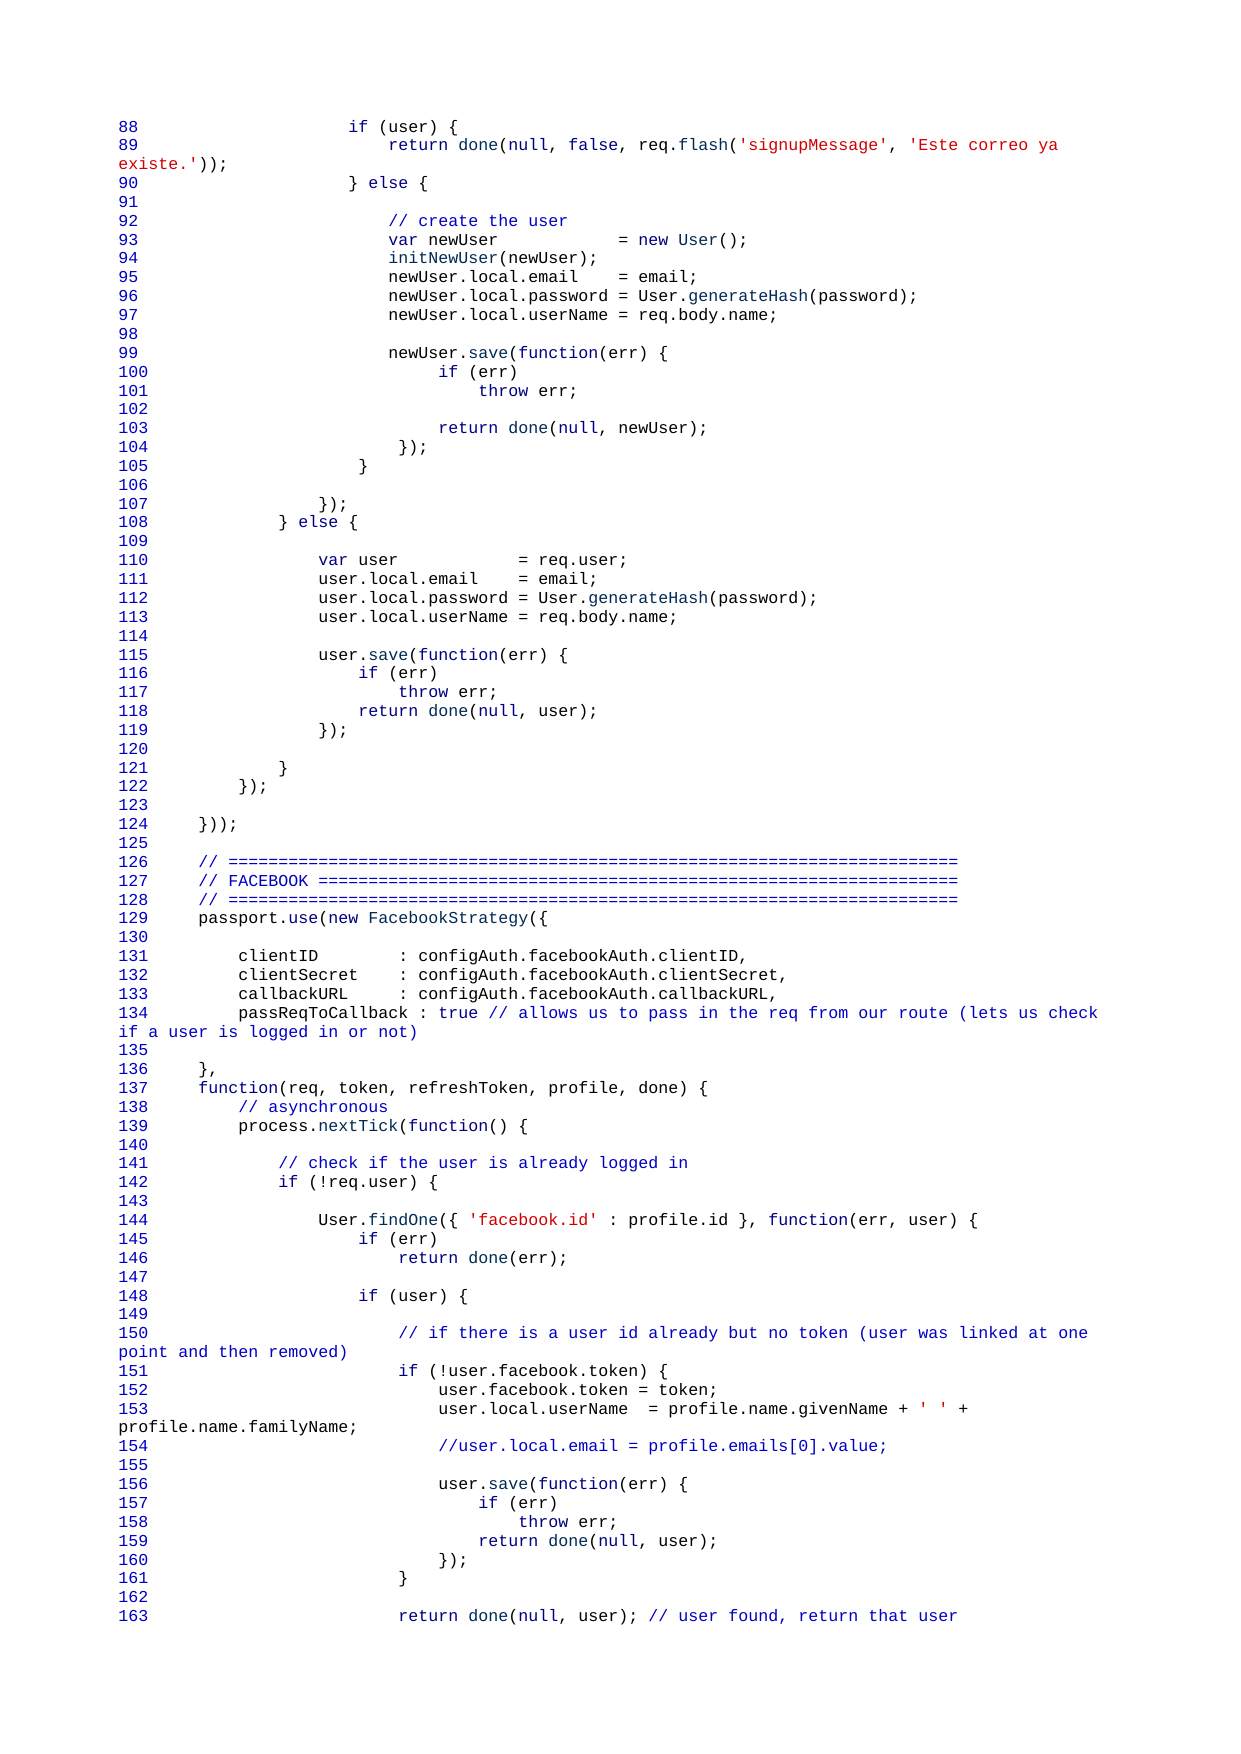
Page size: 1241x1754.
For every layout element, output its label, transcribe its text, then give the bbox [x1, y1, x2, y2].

text 109 [118, 533, 1122, 552]
text 113 user.local.userName = req.body.name; [118, 608, 1122, 627]
text 135 [118, 1042, 1122, 1061]
text 153 user.local.userName = profile.name.givenName + ' ' + profile.name.familyName; [118, 1400, 1122, 1438]
text 140 [118, 1136, 1122, 1155]
text 162 [118, 1589, 1122, 1608]
text 143 [118, 1193, 1122, 1212]
text 123 [118, 797, 1122, 816]
text 139 process.nextTick(function() { [118, 1117, 1122, 1136]
text 114 [118, 627, 1122, 646]
text 141 // check if the user is already logged in [118, 1155, 1122, 1174]
text 130 [118, 929, 1122, 948]
text 115 user.save(function(err) { [118, 646, 1122, 665]
text 134 passReqToCallback : true // allows us to pass in the req from our route (lets us check if a user is logged in or not) [118, 1004, 1122, 1042]
text 89 return done(null, false, req.flash('signupMessage', 'Este correo ya existe.')); [118, 137, 1122, 175]
text 99 newUser.save(function(err) { [118, 344, 1122, 363]
text 138 // asynchronous [118, 1098, 1122, 1117]
text 112 user.local.password = User.generateHash(password); [118, 589, 1122, 608]
text 91 [118, 193, 1122, 212]
text 156 user.save(function(err) { [118, 1476, 1122, 1494]
text 116 if (err) [118, 665, 1122, 684]
text 95 newUser.local.email = email; [118, 269, 1122, 288]
text 117 throw err; [118, 684, 1122, 703]
text 90 } else { [118, 175, 1122, 193]
text 146 return done(err); [118, 1249, 1122, 1268]
text 144 User.findOne({ 'facebook.id' : profile.id }, function(err, user) { [118, 1212, 1122, 1231]
text 151 if (!user.facebook.token) { [118, 1362, 1122, 1381]
text 149 [118, 1306, 1122, 1325]
text 106 [118, 476, 1122, 495]
text 125 [118, 834, 1122, 853]
text 120 [118, 740, 1122, 759]
text 129 passport.use(new FacebookStrategy({ [118, 910, 1122, 929]
text 128 // ========================================================================= [118, 891, 1122, 910]
text 152 user.facebook.token = token; [118, 1381, 1122, 1400]
text 157 if (err) [118, 1494, 1122, 1513]
text 105 } [118, 457, 1122, 476]
text 102 [118, 401, 1122, 420]
text 126 // ========================================================================= [118, 853, 1122, 872]
text 118 return done(null, user); [118, 703, 1122, 721]
text 108 } else { [118, 514, 1122, 533]
text 97 newUser.local.userName = req.body.name; [118, 307, 1122, 326]
text 88 if (user) { [118, 118, 1122, 137]
text 122 }); [118, 778, 1122, 797]
text 142 if (!req.user) { [118, 1174, 1122, 1193]
text 96 newUser.local.password = User.generateHash(password); [118, 288, 1122, 307]
text 121 } [118, 759, 1122, 778]
text 137 function(req, token, refreshToken, profile, done) { [118, 1080, 1122, 1098]
text 110 var user = req.user; [118, 552, 1122, 571]
text 127 // FACEBOOK ================================================================ [118, 872, 1122, 891]
text 163 return done(null, user); // user found, return that user [118, 1608, 1122, 1626]
text 147 [118, 1268, 1122, 1287]
text 103 return done(null, newUser); [118, 420, 1122, 439]
text 158 throw err; [118, 1513, 1122, 1532]
text 159 return done(null, user); [118, 1532, 1122, 1551]
text 131 clientID : configAuth.facebookAuth.clientID, [118, 948, 1122, 967]
text 145 if (err) [118, 1231, 1122, 1249]
text 93 var newUser = new User(); [118, 231, 1122, 250]
text 154 //user.local.email = profile.emails[0].value; [118, 1438, 1122, 1457]
text 92 // create the user [118, 212, 1122, 231]
text 136 }, [118, 1061, 1122, 1080]
text 101 throw err; [118, 382, 1122, 401]
text 124 })); [118, 816, 1122, 834]
text 133 callbackURL : configAuth.facebookAuth.callbackURL, [118, 985, 1122, 1004]
text 104 }); [118, 439, 1122, 457]
text 119 }); [118, 721, 1122, 740]
text 98 [118, 326, 1122, 344]
text 150 // if there is a user id already but no token (user was linked at one point and then removed) [118, 1325, 1122, 1362]
text 94 initNewUser(newUser); [118, 250, 1122, 269]
text 111 user.local.email = email; [118, 571, 1122, 589]
text 107 }); [118, 495, 1122, 514]
text 161 } [118, 1570, 1122, 1589]
text 155 [118, 1457, 1122, 1476]
text 148 if (user) { [118, 1287, 1122, 1306]
text 132 clientSecret : configAuth.facebookAuth.clientSecret, [118, 967, 1122, 985]
text 100 if (err) [118, 363, 1122, 382]
text 160 }); [118, 1551, 1122, 1570]
